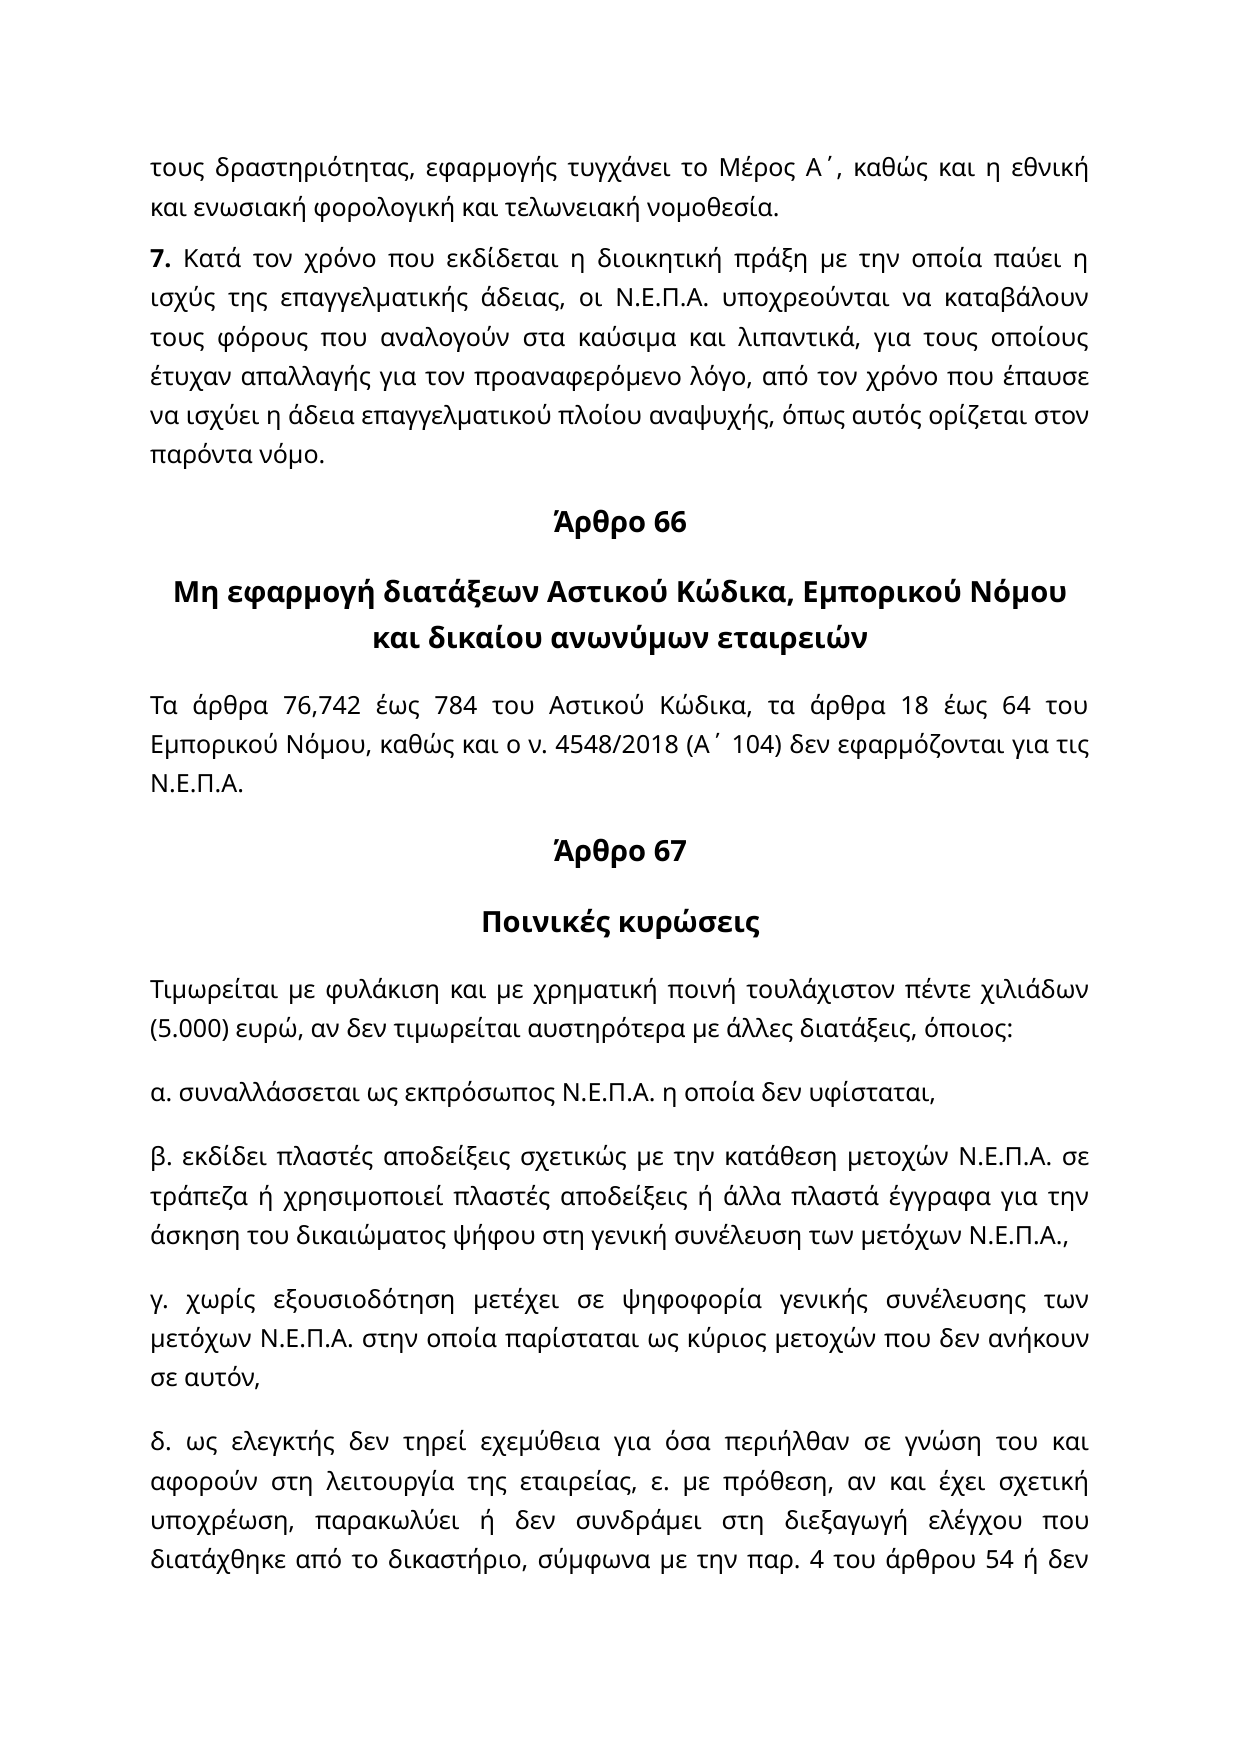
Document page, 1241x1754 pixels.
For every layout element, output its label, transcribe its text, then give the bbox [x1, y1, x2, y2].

subtitle Ποινικές κυρώσεις [150, 901, 1090, 941]
subtitle Μη εφαρμογή διατάξεων Αστικού Κώδικα, Εμπορικού Νόμου και δικαίου ανωνύμων εταιρειών [150, 571, 1090, 657]
text Τα άρθρα 76,742 έως 784 του Αστικού Κώδικα, τα άρθρα 18 έως 64 του Εμπορικού Νόμου, καθώς και ο ν. 4548/2018 (Α΄ 104) δεν εφαρμόζονται για τις Ν.Ε.Π.Α. [150, 688, 1090, 800]
text δ. ως ελεγκτής δεν τηρεί εχεμύθεια για όσα περιήλθαν σε γνώση του και αφορούν στη λειτουργία της εταιρείας, ε. με πρόθεση, αν και έχει σχετική υποχρέωση, παρακωλύει ή δεν συνδράμει στη διεξαγωγή ελέγχου που διατάχθηκε από το δικαστήριο, σύμφωνα με την παρ. 4 του άρθρου 54 ή δεν [150, 1424, 1090, 1576]
text α. συναλλάσσεται ως εκπρόσωπος Ν.Ε.Π.Α. η οποία δεν υφίσταται, [150, 1075, 1090, 1109]
text Τιμωρείται με φυλάκιση και με χρηματική ποινή τουλάχιστον πέντε χιλιάδων (5.000) ευρώ, αν δεν τιμωρείται αυστηρότερα με άλλες διατάξεις, όποιος: [150, 971, 1090, 1045]
text τους δραστηριότητας, εφαρμογής τυγχάνει το Μέρος Α΄, καθώς και η εθνική και ενωσιακή φορολογική και τελωνειακή νομοθεσία. [150, 150, 1090, 223]
subtitle Άρθρο 66 [150, 501, 1090, 541]
text γ. χωρίς εξουσιοδότηση μετέχει σε ψηφοφορία γενικής συνέλευσης των μετόχων Ν.Ε.Π.Α. στην οποία παρίσταται ως κύριος μετοχών που δεν ανήκουν σε αυτόν, [150, 1281, 1090, 1394]
text β. εκδίδει πλαστές αποδείξεις σχετικώς με την κατάθεση μετοχών Ν.Ε.Π.Α. σε τράπεζα ή χρησιμοποιεί πλαστές αποδείξεις ή άλλα πλαστά έγγραφα για την άσκηση του δικαιώματος ψήφου στη γενική συνέλευση των μετόχων Ν.Ε.Π.Α., [150, 1139, 1090, 1251]
subtitle Άρθρο 67 [150, 830, 1090, 870]
text 7. Κατά τον χρόνο που εκδίδεται η διοικητική πράξη με την οποία παύει η ισχύς της επαγγελματικής άδειας, οι Ν.Ε.Π.Α. υποχρεούνται να καταβάλουν τους φόρους που αναλογούν στα καύσιμα και λιπαντικά, για τους οποίους έτυχαν απαλλαγής για τον προαναφερόμενο λόγο, από τον χρόνο που έπαυσε να ισχύει η άδεια επαγγελματικού πλοίου αναψυχής, όπως αυτός ορίζεται στον παρόντα νόμο. [150, 241, 1090, 471]
